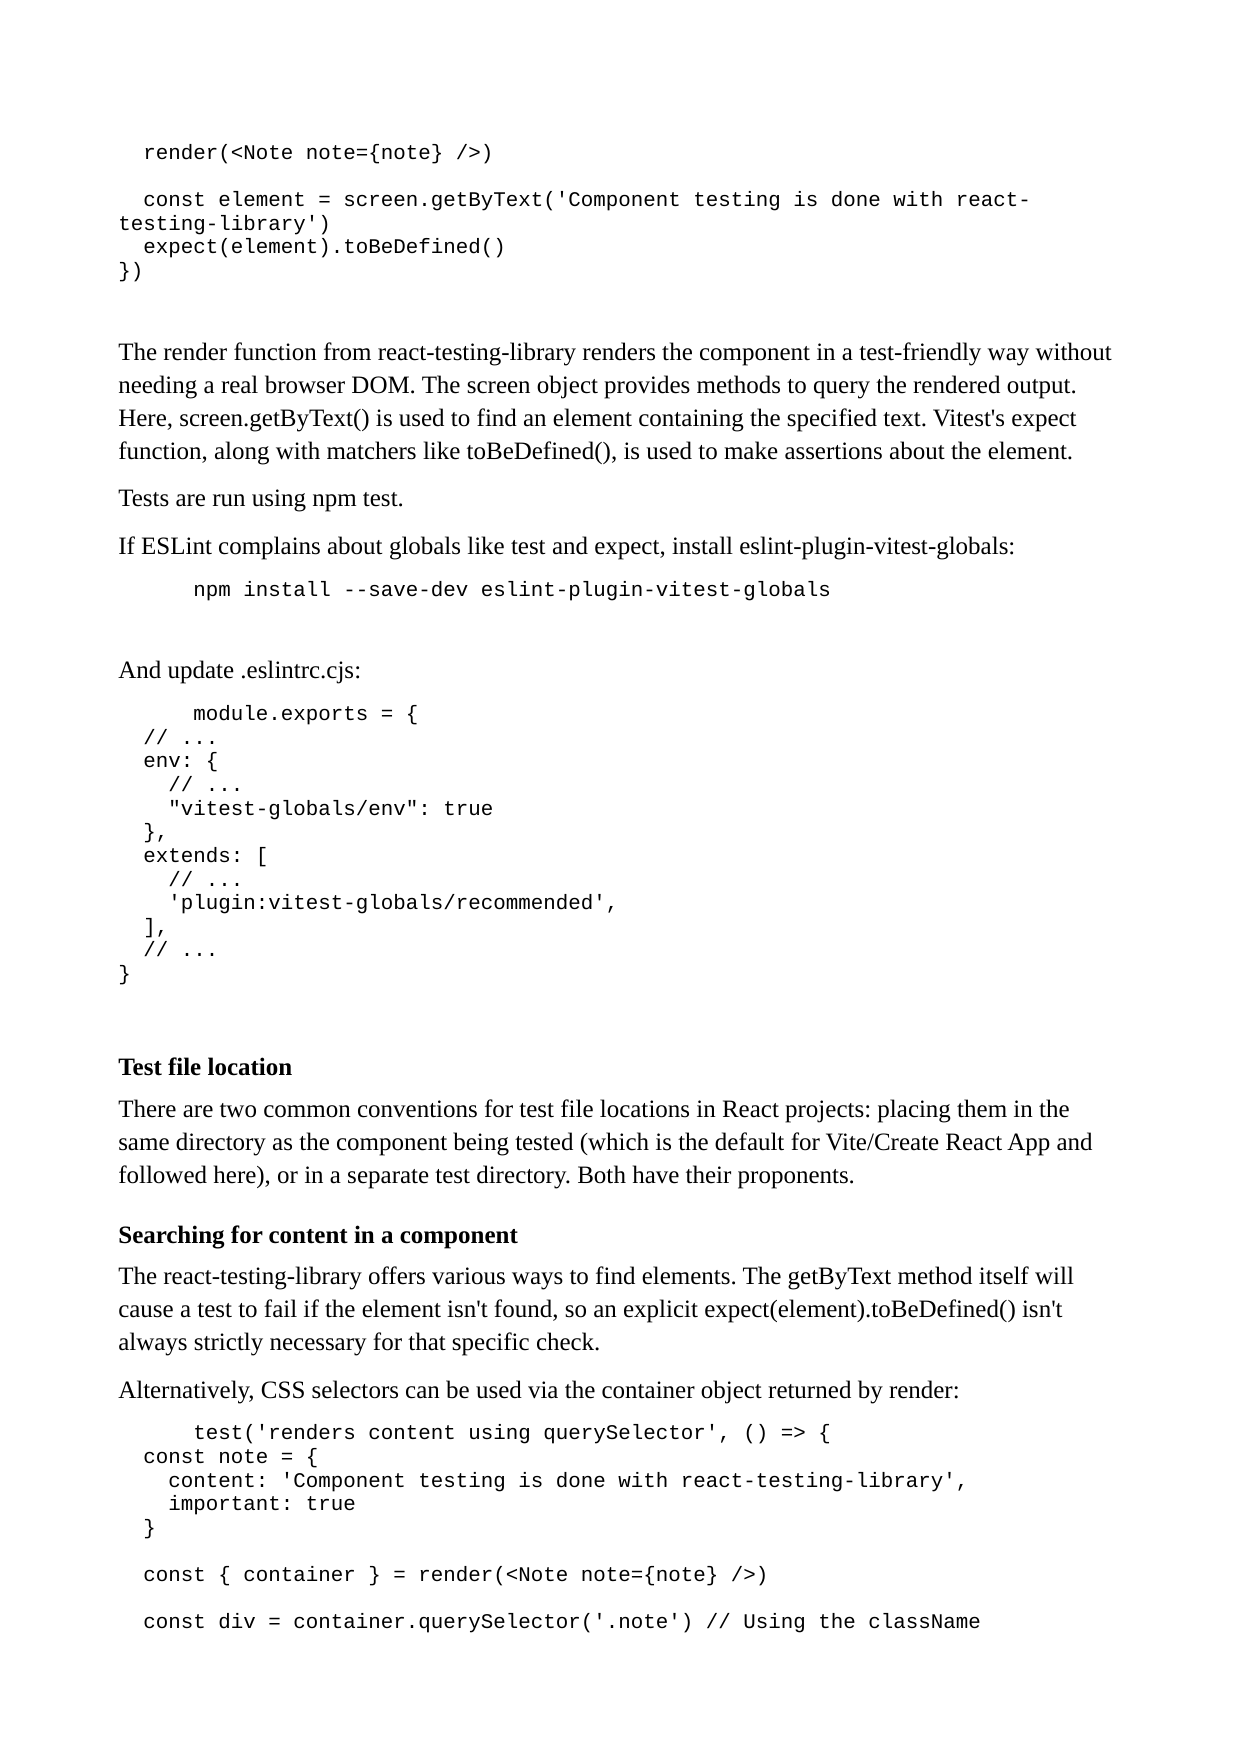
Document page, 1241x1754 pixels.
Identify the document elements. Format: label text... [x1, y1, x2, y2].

text // ... [118, 868, 1122, 892]
text } [118, 963, 1122, 987]
text }, [118, 821, 1122, 845]
text expect(element).toBeDefined() [118, 236, 1122, 260]
text test('renders content using querySelector', () => { [118, 1422, 1122, 1446]
text 'plugin:vitest-globals/recommended', [118, 892, 1122, 916]
text The react-testing-library offers various ways to find elements. The getByText method itself will cause a test to fail if the element isn't found, so an explicit expect(element).toBeDefined() isn't always strictly necessary for that specific check. [118, 1261, 1122, 1356]
text ], [118, 916, 1122, 939]
subtitle Test file location [118, 1052, 1122, 1081]
text const note = { [118, 1446, 1122, 1469]
text content: 'Component testing is done with react-testing-library', [118, 1469, 1122, 1493]
subtitle Searching for content in a component [118, 1220, 1122, 1248]
text // ... [118, 774, 1122, 798]
text extends: [ [118, 845, 1122, 868]
text module.exports = { [118, 703, 1122, 727]
text If ESLint complains about globals like test and expect, install eslint-plugin-vitest-globals: [118, 531, 1122, 560]
text Tests are run using npm test. [118, 483, 1122, 512]
text "vitest-globals/env": true [118, 798, 1122, 821]
text Alternatively, CSS selectors can be used via the container object returned by render: [118, 1375, 1122, 1403]
text There are two common conventions for test file locations in React projects: placing them in the same directory as the component being tested (which is the default for Vite/Create React App and followed here), or in a separate test directory. Both have their proponents. [118, 1094, 1122, 1188]
text npm install --save-dev eslint-plugin-vitest-globals [118, 579, 1122, 602]
text The render function from react-testing-library renders the component in a test-friendly way without needing a real browser DOM. The screen object provides methods to query the rendered output. Here, screen.getByText() is used to find an element containing the specified text. Vitest's expect function, along with matchers like toBeDefined(), is used to make assertions about the element. [118, 337, 1122, 464]
text important: true [118, 1493, 1122, 1517]
text And update .eslintrc.cjs: [118, 655, 1122, 684]
text // ... [118, 939, 1122, 963]
text const element = screen.getByText('Component testing is done with react-testing-library') [118, 189, 1122, 236]
text env: { [118, 750, 1122, 774]
text }) [118, 260, 1122, 284]
text render(<Note note={note} />) [118, 142, 1122, 165]
text const { container } = render(<Note note={note} />) [118, 1564, 1122, 1588]
text const div = container.querySelector('.note') // Using the className [118, 1611, 1122, 1635]
text } [118, 1517, 1122, 1541]
text // ... [118, 727, 1122, 750]
